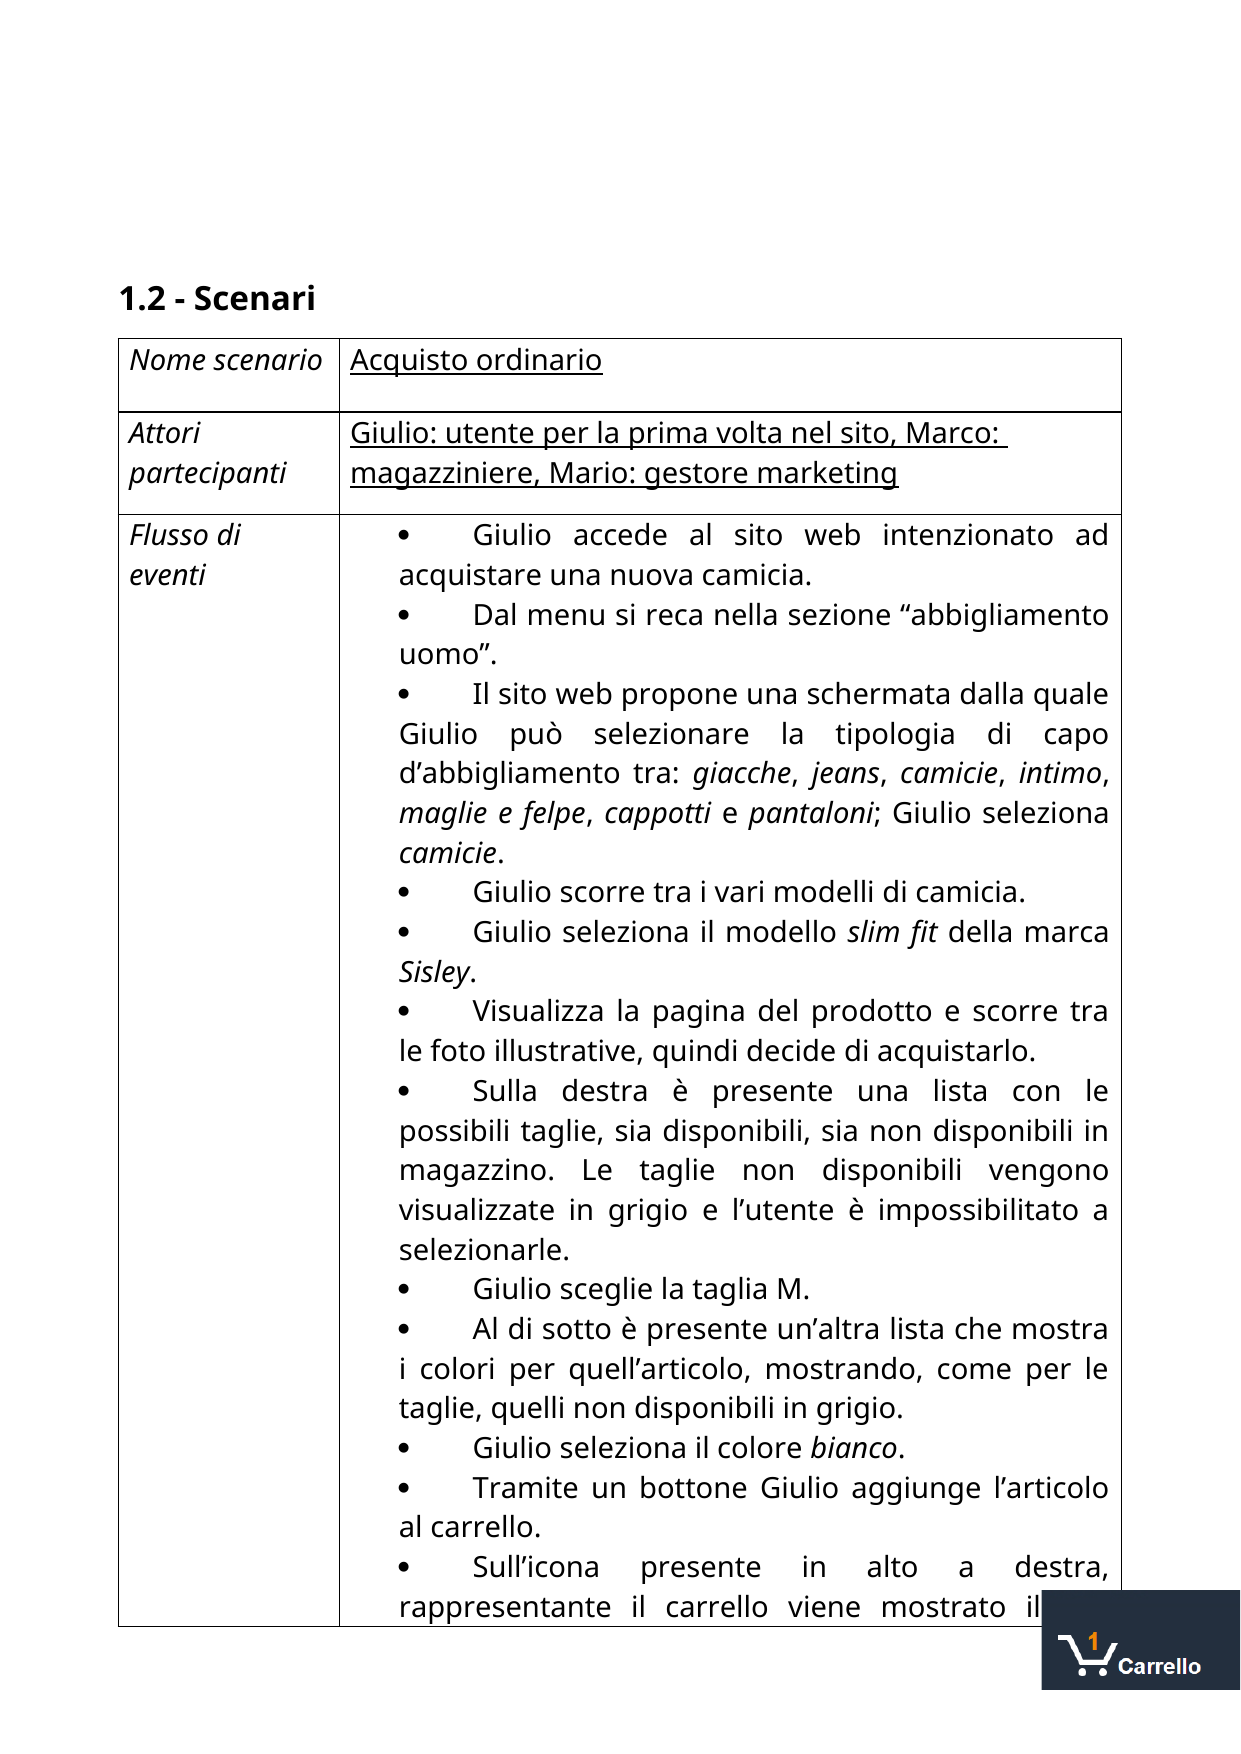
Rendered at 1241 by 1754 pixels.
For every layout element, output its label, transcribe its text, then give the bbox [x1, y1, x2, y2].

table_header Nome scenario [119, 339, 339, 411]
table_cell Giulio: utente per la prima volta nel sito, Marco: magazziniere, Mario: gestore marketing [340, 413, 1121, 513]
table_cell Attori partecipanti [119, 413, 339, 513]
table_cell Giulio accede al sito web intenzionato ad acquistare una nuova camicia. Dal menu si reca nella sezione “abbigliamento uomo”. Il sito web propone una schermata dalla quale Giulio può selezionare la tipologia di capo d’abbigliamento tra: giacche, jeans, camicie, intimo, maglie e felpe, cappotti e pantaloni; Giulio seleziona camicie. Giulio scorre tra i vari modelli di camicia. Giulio seleziona il modello slim fit della marca Sisley. Visualizza la pagina del prodotto e scorre tra le foto illustrative, quindi decide di acquistarlo. Sulla destra è presente una lista con le possibili taglie, sia disponibili, sia non disponibili in magazzino. Le taglie non disponibili vengono visualizzate in grigio e l’utente è impossibilitato a selezionarle. Giulio sceglie la taglia M. Al di sotto è presente un’altra lista che mostra i colori per quell’articolo, mostrando, come per le taglie, quelli non disponibili in grigio. Giulio seleziona il colore bianco. Tramite un bottone Giulio aggiunge l’articolo al carrello. Sull’icona presente in alto a destra, rappresentante il carrello viene mostrato il [340, 515, 1121, 1626]
text 1.2 - Scenari [118, 274, 1122, 320]
table_cell Flusso di eventi [119, 515, 339, 1626]
table_header Acquisto ordinario [340, 339, 1121, 411]
